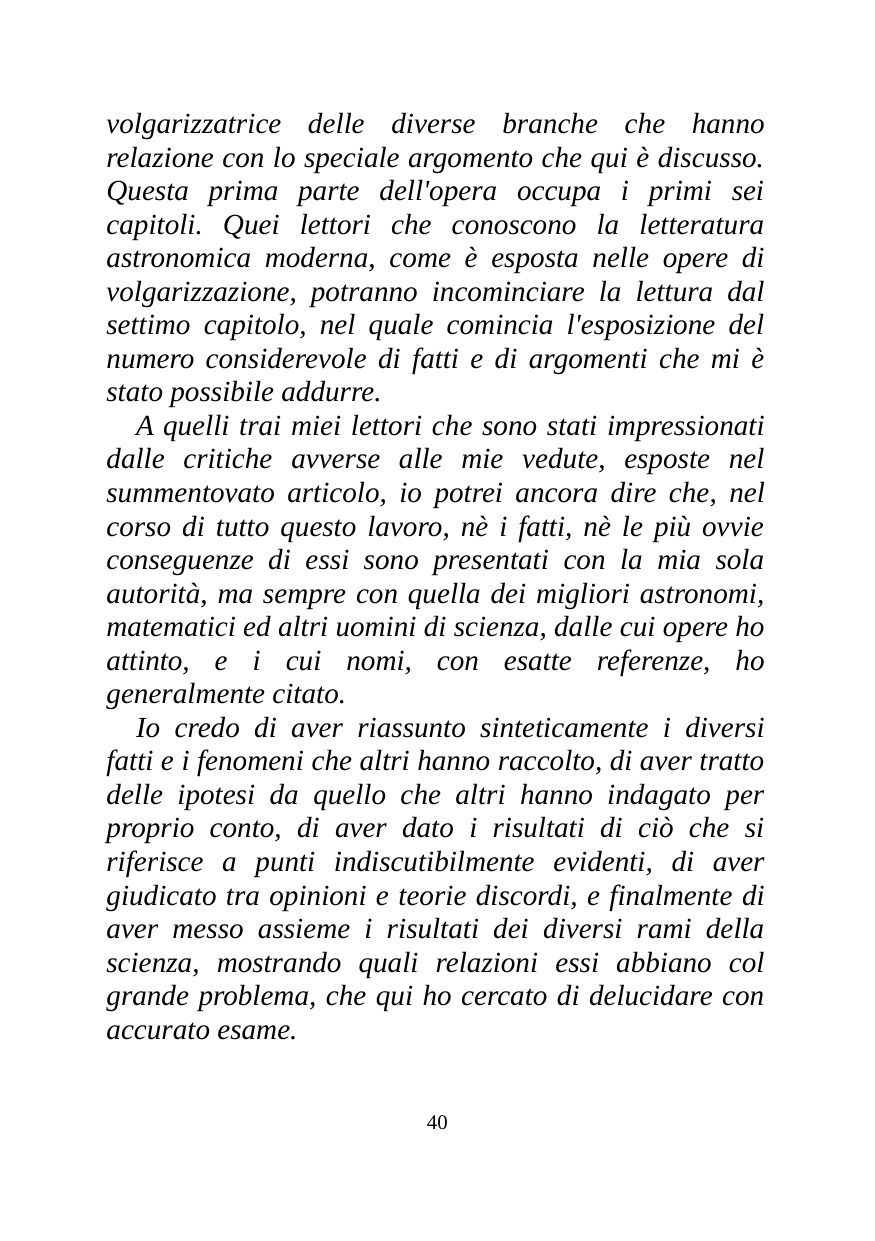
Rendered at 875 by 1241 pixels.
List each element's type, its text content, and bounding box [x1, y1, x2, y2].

text A quelli trai miei lettori che sono stati impressionati dalle critiche avverse alle mie vedute, esposte nel summentovato articolo, io potrei ancora dire che, nel corso di tutto questo lavoro, nè i fatti, nè le più ovvie conseguenze di essi sono presentati con la mia sola autorità, ma sempre con quella dei migliori astronomi, matematici ed altri uomini di scienza, dalle cui opere ho attinto, e i cui nomi, con esatte referenze, ho generalmente citato. [106, 408, 768, 710]
text volgarizzatrice delle diverse branche che hanno relazione con lo speciale argomento che qui è discusso. Questa prima parte dell'opera occupa i primi sei capitoli. Quei lettori che conoscono la letteratura astronomica moderna, come è esposta nelle opere di volgarizzazione, potranno incominciare la lettura dal settimo capitolo, nel quale comincia l'esposizione del numero considerevole di fatti e di argomenti che mi è stato possibile addurre. [106, 106, 768, 408]
text Io credo di aver riassunto sinteticamente i diversi fatti e i fenomeni che altri hanno raccolto, di aver tratto delle ipotesi da quello che altri hanno indagato per proprio conto, di aver dato i risultati di ciò che si riferisce a punti indiscutibilmente evidenti, di aver giudicato tra opinioni e teorie discordi, e finalmente di aver messo assieme i risultati dei diversi rami della scienza, mostrando quali relazioni essi abbiano col grande problema, che qui ho cercato di delucidare con accurato esame. [106, 710, 768, 1045]
